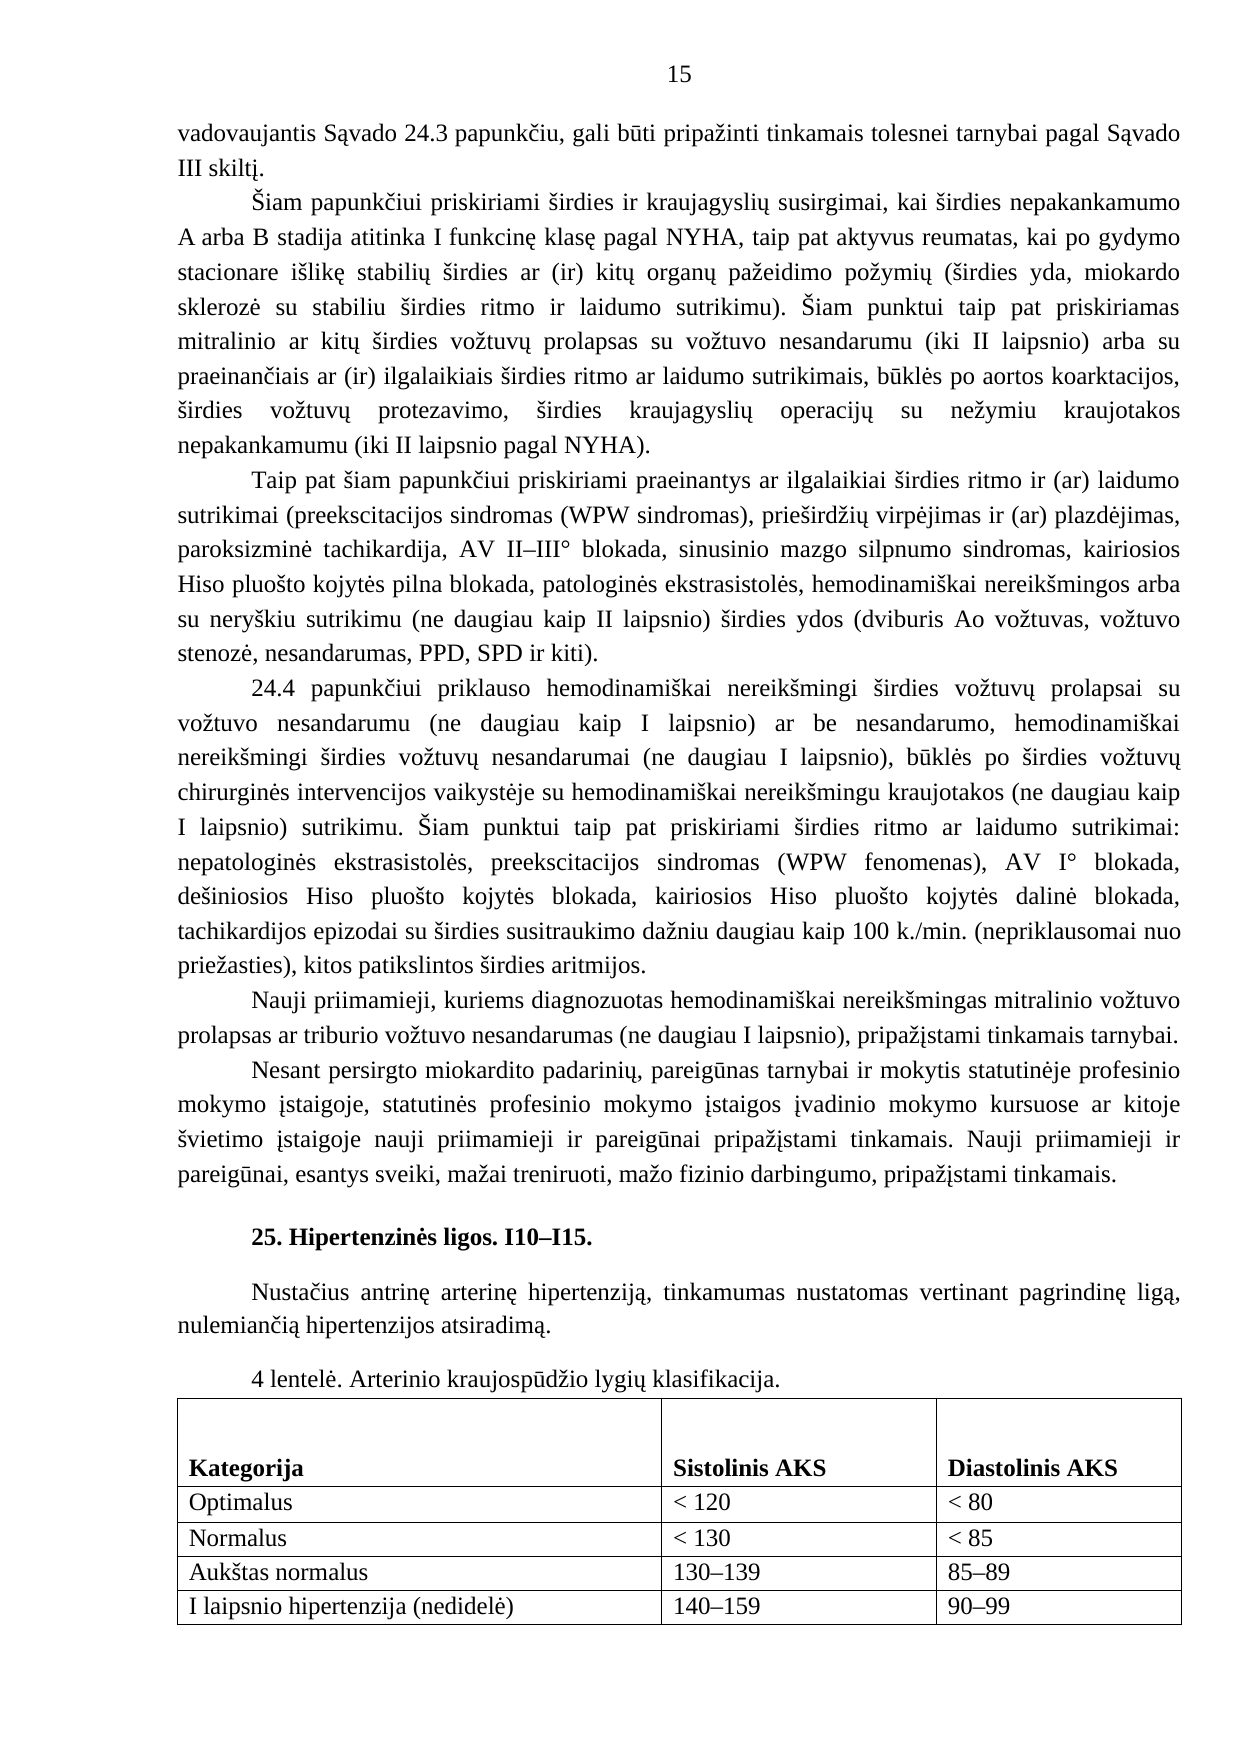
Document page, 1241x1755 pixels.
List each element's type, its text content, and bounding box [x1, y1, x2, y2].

text Nauji priimamieji, kuriems diagnozuotas hemodinamiškai nereikšmingas mitralinio vožtuvo prolapsas ar triburio vožtuvo nesandarumas (ne daugiau I laipsnio), pripažįstami tinkamais tarnybai. [177, 985, 1181, 1049]
text Taip pat šiam papunkčiui priskiriami praeinantys ar ilgalaikiai širdies ritmo ir (ar) laidumo sutrikimai (preekscitacijos sindromas (WPW sindromas), prieširdžių virpėjimas ir (ar) plazdėjimas, paroksizminė tachikardija, AV II–III° blokada, sinusinio mazgo silpnumo sindromas, kairiosios Hiso pluošto kojytės pilna blokada, patologinės ekstrasistolės, hemodinamiškai nereikšmingos arba su neryškiu sutrikimu (ne daugiau kaip II laipsnio) širdies ydos (dviburis Ao vožtuvas, vožtuvo stenozė, nesandarumas, PPD, SPD ir kiti). [177, 465, 1181, 667]
text Šiam papunkčiui priskiriami širdies ir kraujagyslių susirgimai, kai širdies nepakankamumo A arba B stadija atitinka I funkcinę klasę pagal NYHA, taip pat aktyvus reumatas, kai po gydymo stacionare išlikę stabilių širdies ar (ir) kitų organų pažeidimo požymių (širdies yda, miokardo sklerozė su stabiliu širdies ritmo ir laidumo sutrikimu). Šiam punktui taip pat priskiriamas mitralinio ar kitų širdies vožtuvų prolapsas su vožtuvo nesandarumu (iki II laipsnio) arba su praeinančiais ar (ir) ilgalaikiais širdies ritmo ar laidumo sutrikimais, būklės po aortos koarktacijos, širdies vožtuvų protezavimo, širdies kraujagyslių operacijų su nežymiu kraujotakos nepakankamumu (iki II laipsnio pagal NYHA). [177, 187, 1181, 459]
text 4 lentelė. Arterinio kraujospūdžio lygių klasifikacija. [177, 1364, 1181, 1393]
table_cell < 80 [937, 1487, 1181, 1522]
text Nesant persirgto miokardito padarinių, pareigūnas tarnybai ir mokytis statutinėje profesinio mokymo įstaigoje, statutinės profesinio mokymo įstaigos įvadinio mokymo kursuose ar kitoje švietimo įstaigoje nauji priimamieji ir pareigūnai pripažįstami tinkamais. Nauji priimamieji ir pareigūnai, esantys sveiki, mažai treniruoti, mažo fizinio darbingumo, pripažįstami tinkamais. [177, 1055, 1181, 1187]
text 25. Hipertenzinės ligos. I10–I15. [177, 1222, 1181, 1251]
table_header Sistolinis AKS [662, 1399, 936, 1486]
table_cell < 85 [937, 1523, 1181, 1556]
table_cell 130–139 [662, 1557, 936, 1590]
table_cell Optimalus [178, 1487, 661, 1522]
table_cell Normalus [178, 1523, 661, 1556]
text 24.4 papunkčiui priklauso hemodinamiškai nereikšmingi širdies vožtuvų prolapsai su vožtuvo nesandarumu (ne daugiau kaip I laipsnio) ar be nesandarumo, hemodinamiškai nereikšmingi širdies vožtuvų nesandarumai (ne daugiau I laipsnio), būklės po širdies vožtuvų chirurginės intervencijos vaikystėje su hemodinamiškai nereikšmingu kraujotakos (ne daugiau kaip I laipsnio) sutrikimu. Šiam punktui taip pat priskiriami širdies ritmo ar laidumo sutrikimai: nepatologinės ekstrasistolės, preekscitacijos sindromas (WPW fenomenas), AV I° blokada, dešiniosios Hiso pluošto kojytės blokada, kairiosios Hiso pluošto kojytės dalinė blokada, tachikardijos epizodai su širdies susitraukimo dažniu daugiau kaip 100 k./min. (nepriklausomai nuo priežasties), kitos patikslintos širdies aritmijos. [177, 673, 1181, 979]
text vadovaujantis Sąvado 24.3 papunkčiu, gali būti pripažinti tinkamais tolesnei tarnybai pagal Sąvado III skiltį. [177, 118, 1181, 182]
table_header Diastolinis AKS [937, 1399, 1181, 1486]
table_cell 140–159 [662, 1591, 936, 1624]
table_cell Aukštas normalus [178, 1557, 661, 1590]
table_cell 90–99 [937, 1591, 1181, 1624]
table_cell 85–89 [937, 1557, 1181, 1590]
table_header Kategorija [178, 1399, 661, 1486]
table_cell < 120 [662, 1487, 936, 1522]
text Nustačius antrinę arterinę hipertenziją, tinkamumas nustatomas vertinant pagrindinę ligą, nulemiančią hipertenzijos atsiradimą. [177, 1277, 1181, 1338]
table_cell < 130 [662, 1523, 936, 1556]
table_cell I laipsnio hipertenzija (nedidelė) [178, 1591, 661, 1624]
